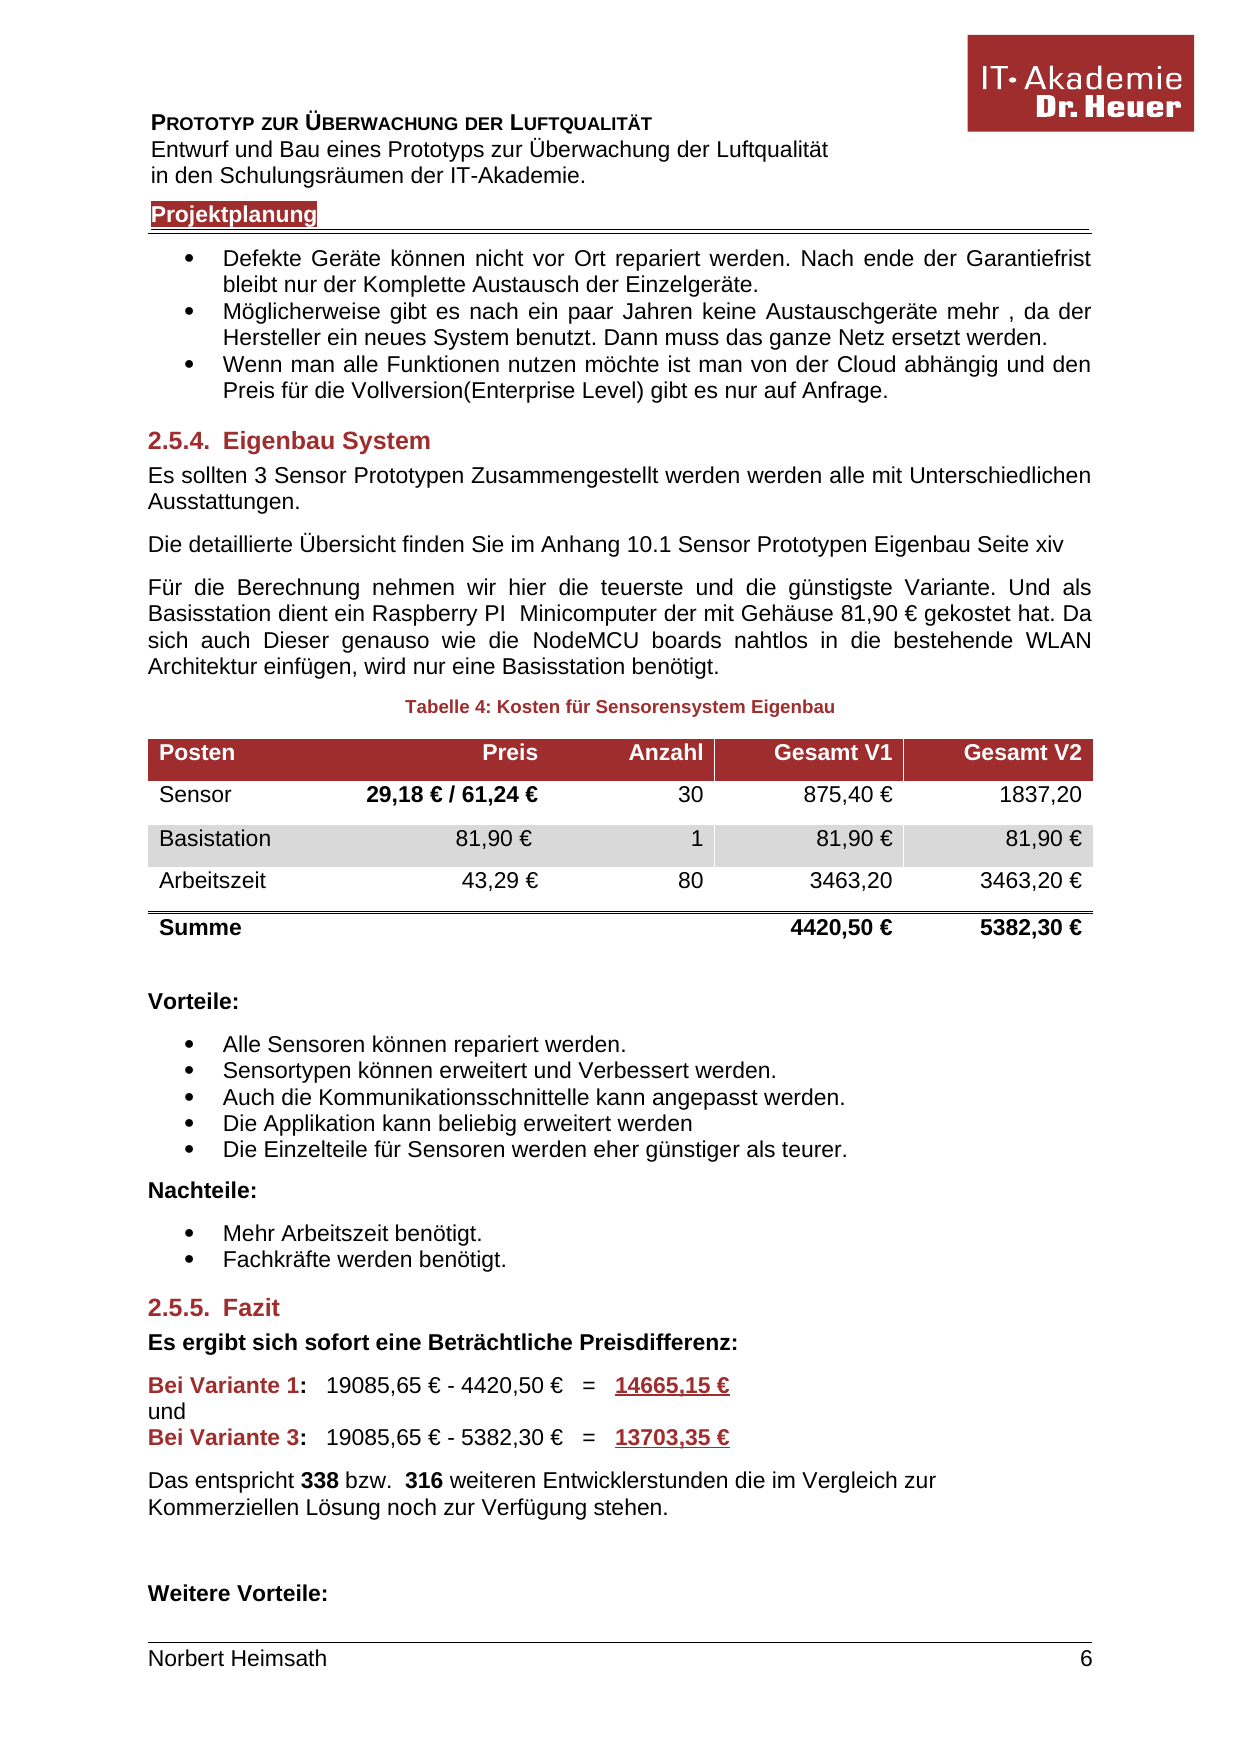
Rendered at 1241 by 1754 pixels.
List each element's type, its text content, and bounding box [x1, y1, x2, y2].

table_cell 1 [549, 825, 714, 867]
table_header Preis [337, 739, 549, 781]
table_cell 43,29 € [337, 868, 549, 911]
subtitle Eigenbau System [148, 426, 1092, 455]
table_cell 80 [549, 868, 714, 911]
text Bei Variante 1: 19085,65 € - 4420,50 € = 14665,15 € und Bei Variante 3: 19085,65 € - 5382,30 € = 13703,35 € [148, 1372, 1092, 1451]
table_header Gesamt V1 [715, 739, 903, 781]
text Vorteile: [148, 988, 1092, 1014]
table_cell 5382,30 € [904, 914, 1093, 957]
table_cell 81,90 € [715, 825, 903, 867]
table_cell 81,90 € [337, 825, 549, 867]
table_cell 3463,20 [715, 868, 903, 911]
table_cell 1837,20 [904, 781, 1093, 824]
text Es sollten 3 Sensor Prototypen Zusammengestellt werden werden alle mit Unterschiedlichen Ausstattungen. [148, 462, 1092, 514]
text Nachteile: [148, 1177, 1092, 1203]
text Die detaillierte Übersicht finden Sie im Anhang 11.1 Sensor Prototypen Eigenbau Seite xiii [148, 531, 1092, 557]
list Wenn man alle Funktionen nutzen möchte ist man von der Cloud abhängig und den Preis für die Vollversion(Enterprise Level) gibt es nur auf Anfrage. [185, 351, 1092, 403]
list Die Applikation kann beliebig erweitert werden [185, 1110, 1092, 1136]
table_cell Sensor [148, 781, 337, 824]
table_cell 4420,50 € [715, 914, 903, 957]
table_cell 875,40 € [715, 781, 903, 824]
table_cell 29,18 € / 61,24 € [337, 781, 549, 824]
subtitle Fazit [148, 1293, 1092, 1322]
list Mehr Arbeitszeit benötigt. [185, 1220, 1092, 1246]
list Auch die Kommunikationsschnittelle kann angepasst werden. [185, 1083, 1092, 1110]
table_cell Arbeitszeit [148, 868, 337, 911]
list Möglicherweise gibt es nach ein paar Jahren keine Austauschgeräte mehr , da der Hersteller ein neues System benutzt. Dann muss das ganze Netz ersetzt werden. [185, 298, 1092, 351]
list Sensortypen können erweitert und Verbessert werden. [185, 1057, 1092, 1083]
table_cell [549, 914, 714, 957]
table_header Anzahl [549, 739, 714, 781]
table_cell 30 [549, 781, 714, 824]
table_header Gesamt V2 [904, 739, 1093, 781]
list Alle Sensoren können repariert werden. [185, 1031, 1092, 1057]
list Die Einzelteile für Sensoren werden eher günstiger als teurer. [185, 1136, 1092, 1162]
text Das entspricht 338 bzw. 316 weiteren Entwicklerstunden die im Vergleich zur Kommerziellen Lösung noch zur Verfügung stehen. [148, 1467, 1092, 1520]
list Defekte Geräte können nicht vor Ort repariert werden. Nach ende der Garantiefrist bleibt nur der Komplette Austausch der Einzelgeräte. [185, 245, 1092, 298]
table_cell Basistation [148, 825, 337, 867]
table_cell [337, 914, 549, 957]
list Fachkräfte werden benötigt. [185, 1246, 1092, 1273]
text Für die Berechnung nehmen wir hier die teuerste und die günstigste Variante. Und als Basisstation dient ein Raspberry PI Minicomputer der mit Gehäuse 81,90 € gekostet hat. Da sich auch Dieser genauso wie die NodeMCU boards nahtlos in die bestehende WLAN Architektur einfügen, wird nur eine Basisstation benötigt. [148, 574, 1092, 679]
table_cell Summe [148, 914, 337, 957]
text Tabelle 4: Kosten für Sensorensystem Eigenbau [148, 696, 1092, 718]
table_cell 81,90 € [904, 825, 1093, 867]
text Weitere Vorteile: [148, 1580, 1092, 1606]
table_header Posten [148, 739, 337, 781]
text Es ergibt sich sofort eine Beträchtliche Preisdifferenz: [148, 1329, 1092, 1355]
table_cell 3463,20 € [904, 868, 1093, 911]
